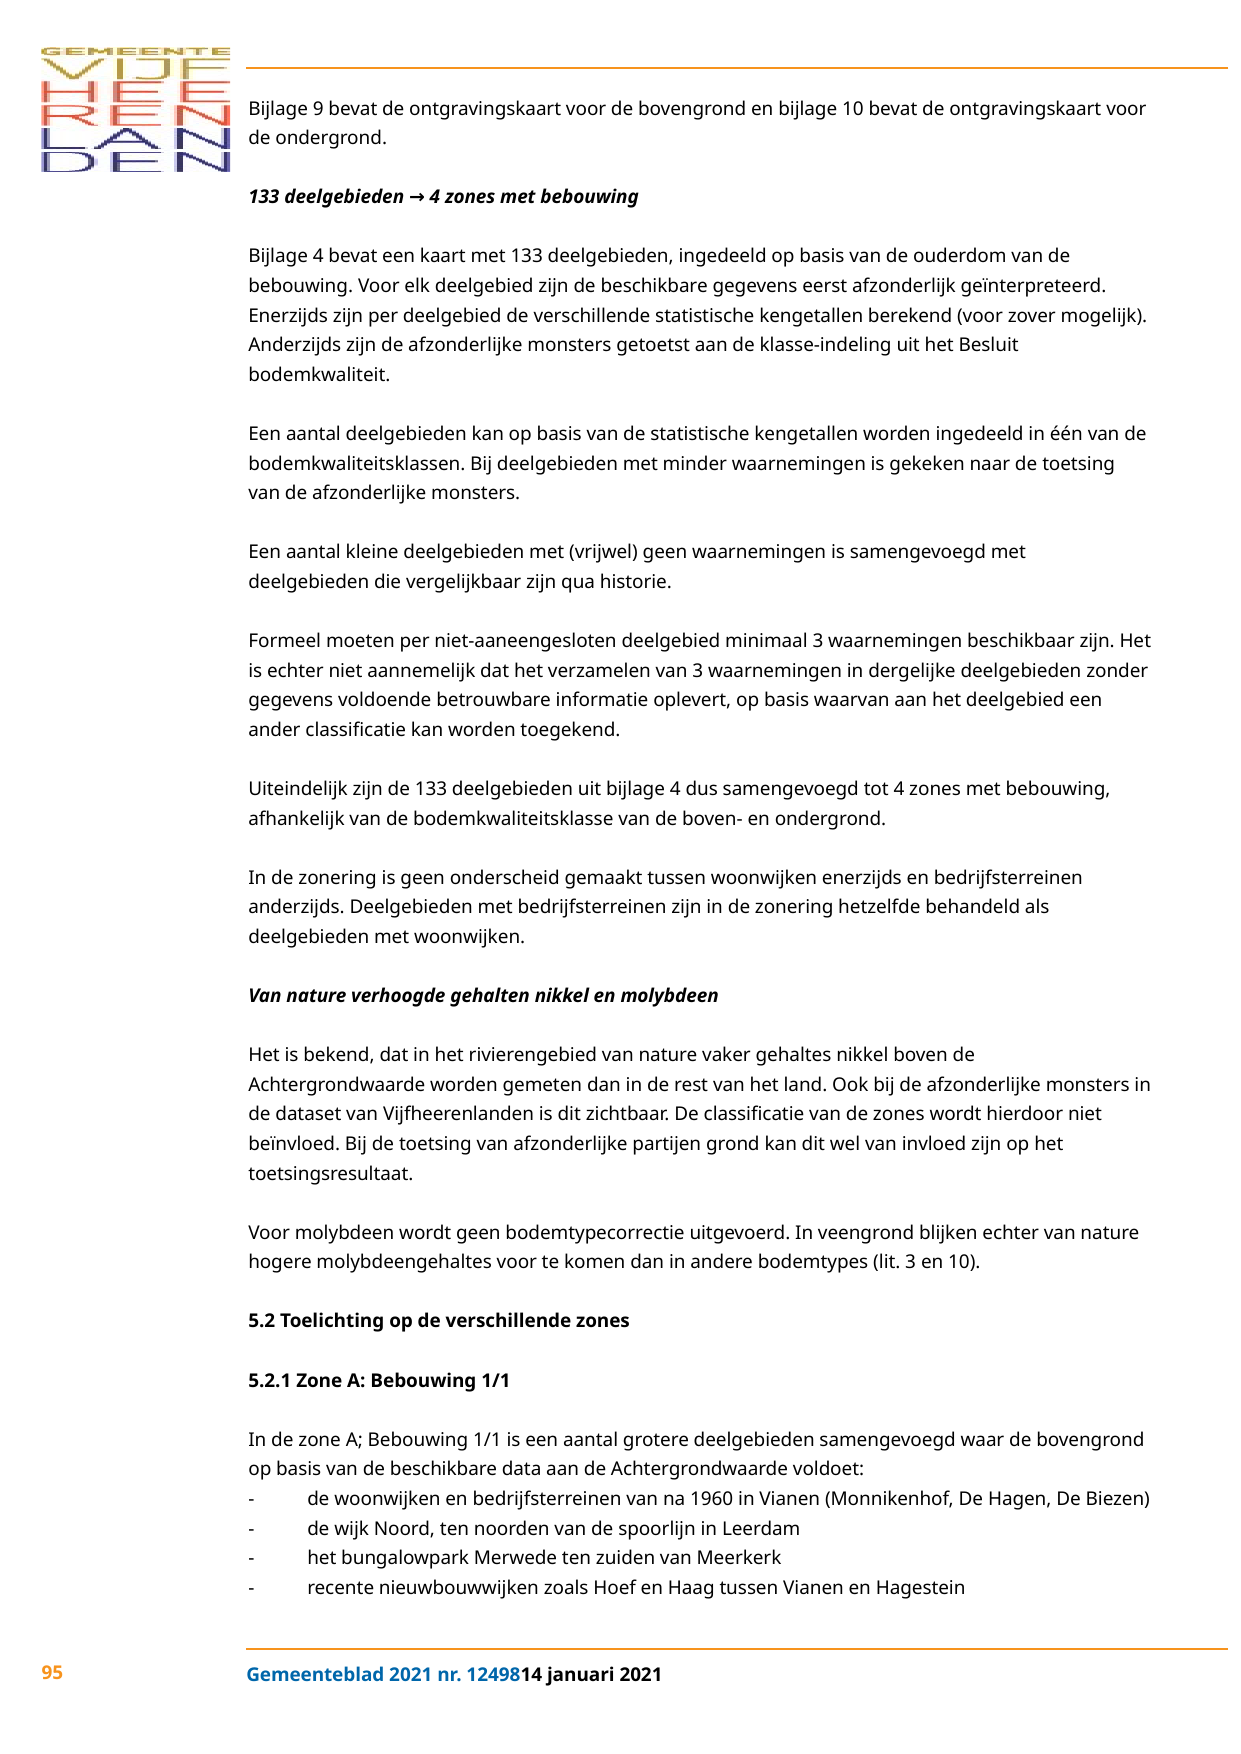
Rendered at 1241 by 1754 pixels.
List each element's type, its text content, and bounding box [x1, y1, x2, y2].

list recente nieuwbouwwijken zoals Hoef en Haag tussen Vianen en Hagestein [248, 1574, 1152, 1600]
text Voor molybdeen wordt geen bodemtypecorrectie uitgevoerd. In veengrond blijken echter van nature hogere molybdeengehaltes voor te komen dan in andere bodemtypes (lit. 3 en 10). [248, 1219, 1152, 1274]
list het bungalowpark Merwede ten zuiden van Meerkerk [248, 1544, 1152, 1570]
text In de zonering is geen onderscheid gemaakt tussen woonwijken enerzijds en bedrijfsterreinen anderzijds. Deelgebieden met bedrijfsterreinen zijn in de zonering hetzelfde behandeld als deelgebieden met woonwijken. [248, 864, 1152, 949]
text Het is bekend, dat in het rivierengebied van nature vaker gehaltes nikkel boven de Achtergrondwaarde worden gemeten dan in de rest van het land. Ook bij de afzonderlijke monsters in de dataset van Vijfheerenlanden is dit zichtbaar. De classificatie van de zones wordt hierdoor niet beïnvloed. Bij de toetsing van afzonderlijke partijen grond kan dit wel van invloed zijn op het toetsingsresultaat. [248, 1041, 1152, 1186]
text Van nature verhoogde gehalten nikkel en molybdeen [248, 982, 1152, 1008]
text 5.2.1 Zone A: Bebouwing 1/1 [248, 1367, 1152, 1393]
text Formeel moeten per niet-aaneengesloten deelgebied minimaal 3 waarnemingen beschikbaar zijn. Het is echter niet aannemelijk dat het verzamelen van 3 waarnemingen in dergelijke deelgebieden zonder gegevens voldoende betrouwbare informatie oplevert, op basis waarvan aan het deelgebied een ander classificatie kan worden toegekend. [248, 627, 1152, 742]
list de woonwijken en bedrijfsterreinen van na 1960 in Vianen (Monnikenhof, De Hagen, De Biezen) [248, 1485, 1152, 1511]
text In de zone A; Bebouwing 1/1 is een aantal grotere deelgebieden samengevoegd waar de bovengrond op basis van de beschikbare data aan de Achtergrondwaarde voldoet: [248, 1426, 1152, 1481]
text Bijlage 4 bevat een kaart met 133 deelgebieden, ingedeeld op basis van de ouderdom van de bebouwing. Voor elk deelgebied zijn de beschikbare gegevens eerst afzonderlijk geïnterpreteerd. Enerzijds zijn per deelgebied de verschillende statistische kengetallen berekend (voor zover mogelijk). Anderzijds zijn de afzonderlijke monsters getoetst aan de klasse-indeling uit het Besluit bodemkwaliteit. [248, 243, 1152, 387]
list de wijk Noord, ten noorden van de spoorlijn in Leerdam [248, 1515, 1152, 1541]
picture [41, 47, 231, 172]
text Een aantal kleine deelgebieden met (vrijwel) geen waarnemingen is samengevoegd met deelgebieden die vergelijkbaar zijn qua historie. [248, 538, 1152, 594]
text Een aantal deelgebieden kan op basis van de statistische kengetallen worden ingedeeld in één van de bodemkwaliteitsklassen. Bij deelgebieden met minder waarnemingen is gekeken naar de toetsing van de afzonderlijke monsters. [248, 420, 1152, 505]
text Bijlage 9 bevat de ontgravingskaart voor de bovengrond en bijlage 10 bevat de ontgravingskaart voor de ondergrond. [248, 95, 1152, 150]
text 133 deelgebieden → 4 zones met bebouwing [248, 183, 1152, 209]
text 5.2 Toelichting op de verschillende zones [248, 1308, 1152, 1333]
text Uiteindelijk zijn de 133 deelgebieden uit bijlage 4 dus samengevoegd tot 4 zones met bebouwing, afhankelijk van de bodemkwaliteitsklasse van de boven- en ondergrond. [248, 775, 1152, 831]
